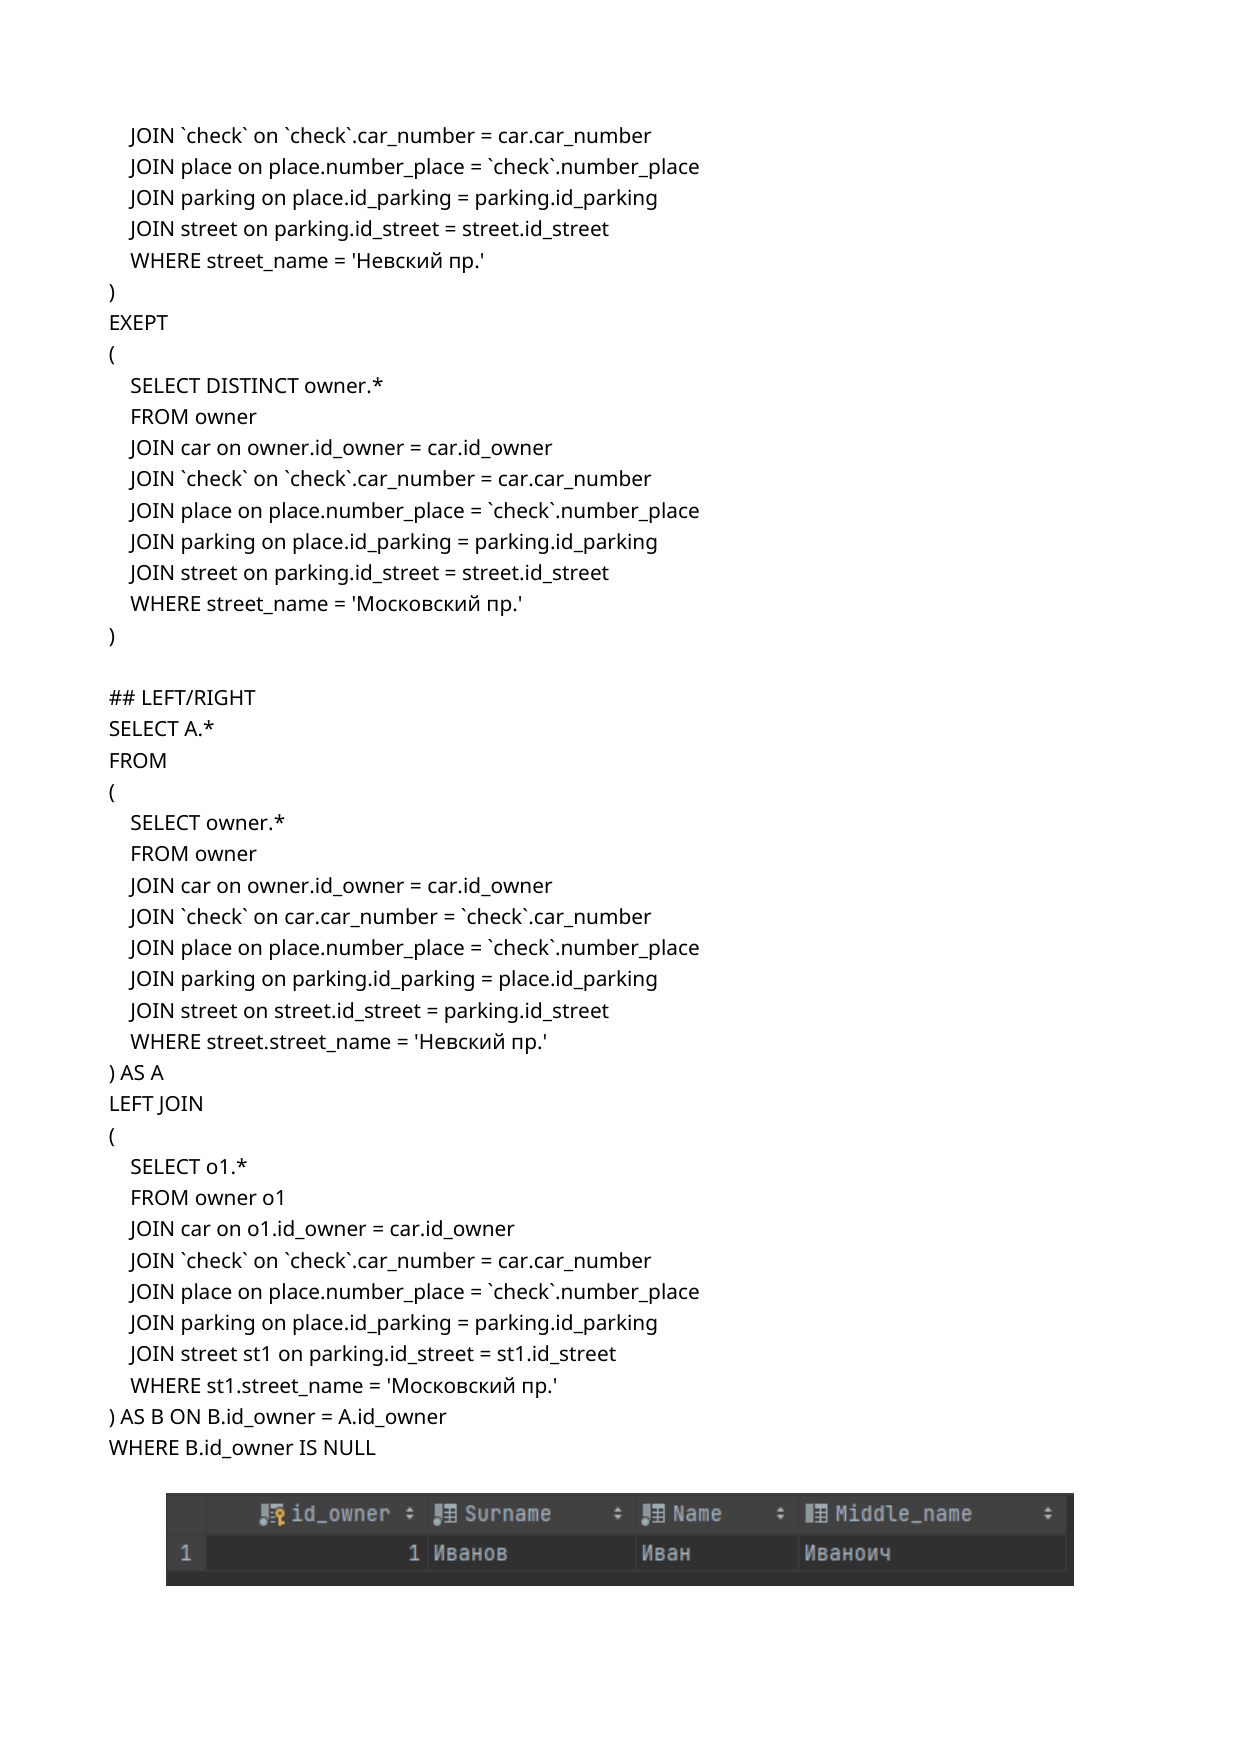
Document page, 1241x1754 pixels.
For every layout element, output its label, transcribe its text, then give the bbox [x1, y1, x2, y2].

text ( [108, 337, 1134, 368]
text WHERE B.id_owner IS NULL [108, 1431, 1134, 1462]
text SELECT owner.* [108, 806, 1134, 837]
text FROM owner o1 [108, 1181, 1134, 1212]
text JOIN street on street.id_street = parking.id_street [108, 993, 1134, 1024]
text WHERE street_name = 'Невский пр.' [108, 243, 1134, 274]
text JOIN parking on place.id_parking = parking.id_parking [108, 181, 1134, 212]
text FROM owner [108, 399, 1134, 431]
text ) [108, 274, 1134, 306]
text ## LEFT/RIGHT [108, 681, 1134, 712]
text JOIN parking on place.id_parking = parking.id_parking [108, 524, 1134, 556]
text JOIN street on parking.id_street = street.id_street [108, 556, 1134, 587]
picture [166, 1493, 1074, 1586]
text JOIN street on parking.id_street = street.id_street [108, 212, 1134, 243]
text SELECT A.* [108, 712, 1134, 743]
text WHERE street_name = 'Московский пр.' [108, 587, 1134, 618]
text SELECT o1.* [108, 1149, 1134, 1181]
text JOIN place on place.number_place = `check`.number_place [108, 1274, 1134, 1306]
text JOIN parking on parking.id_parking = place.id_parking [108, 962, 1134, 993]
text WHERE street.street_name = 'Невский пр.' [108, 1024, 1134, 1056]
text JOIN `check` on car.car_number = `check`.car_number [108, 899, 1134, 931]
text JOIN place on place.number_place = `check`.number_place [108, 931, 1134, 962]
text LEFT JOIN [108, 1087, 1134, 1118]
text JOIN street st1 on parking.id_street = st1.id_street [108, 1337, 1134, 1368]
text WHERE st1.street_name = 'Московский пр.' [108, 1368, 1134, 1399]
text ) AS A [108, 1056, 1134, 1087]
text JOIN `check` on `check`.car_number = car.car_number [108, 462, 1134, 493]
text ) [108, 618, 1134, 649]
text ( [108, 1118, 1134, 1149]
text JOIN parking on place.id_parking = parking.id_parking [108, 1306, 1134, 1337]
text FROM owner [108, 837, 1134, 868]
text JOIN car on owner.id_owner = car.id_owner [108, 431, 1134, 462]
text ) AS B ON B.id_owner = A.id_owner [108, 1399, 1134, 1431]
text JOIN car on o1.id_owner = car.id_owner [108, 1212, 1134, 1243]
text FROM [108, 743, 1134, 774]
text ( [108, 774, 1134, 806]
text JOIN `check` on `check`.car_number = car.car_number [108, 118, 1134, 149]
text EXEPT [108, 306, 1134, 337]
text JOIN place on place.number_place = `check`.number_place [108, 149, 1134, 181]
text JOIN `check` on `check`.car_number = car.car_number [108, 1243, 1134, 1274]
text JOIN car on owner.id_owner = car.id_owner [108, 868, 1134, 899]
text SELECT DISTINCT owner.* [108, 368, 1134, 399]
text JOIN place on place.number_place = `check`.number_place [108, 493, 1134, 524]
